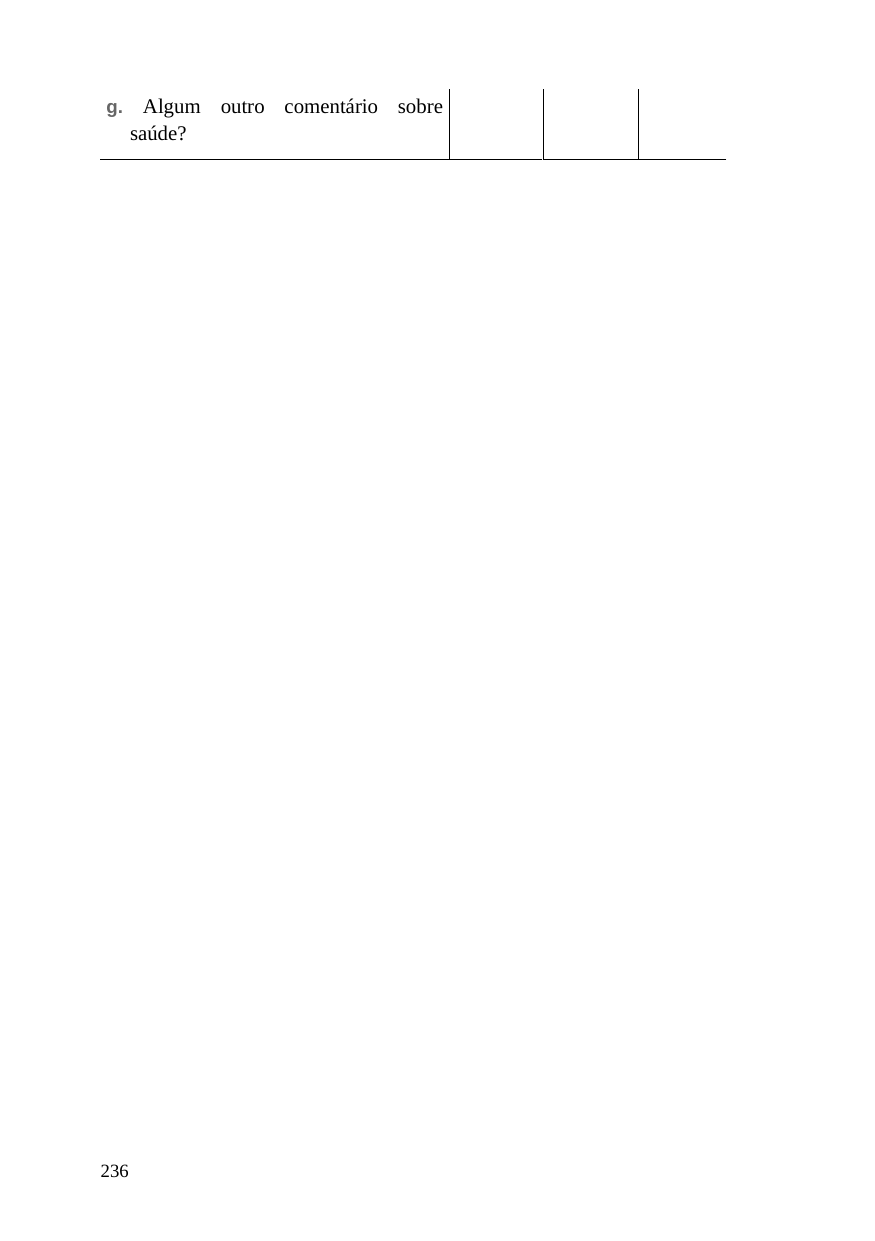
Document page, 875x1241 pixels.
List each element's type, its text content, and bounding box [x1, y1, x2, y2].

table_cell [544, 89, 638, 159]
table_cell [639, 89, 726, 159]
table_cell [450, 89, 542, 159]
table_cell g. Algum outro comentário sobre saúde? [100, 89, 449, 159]
